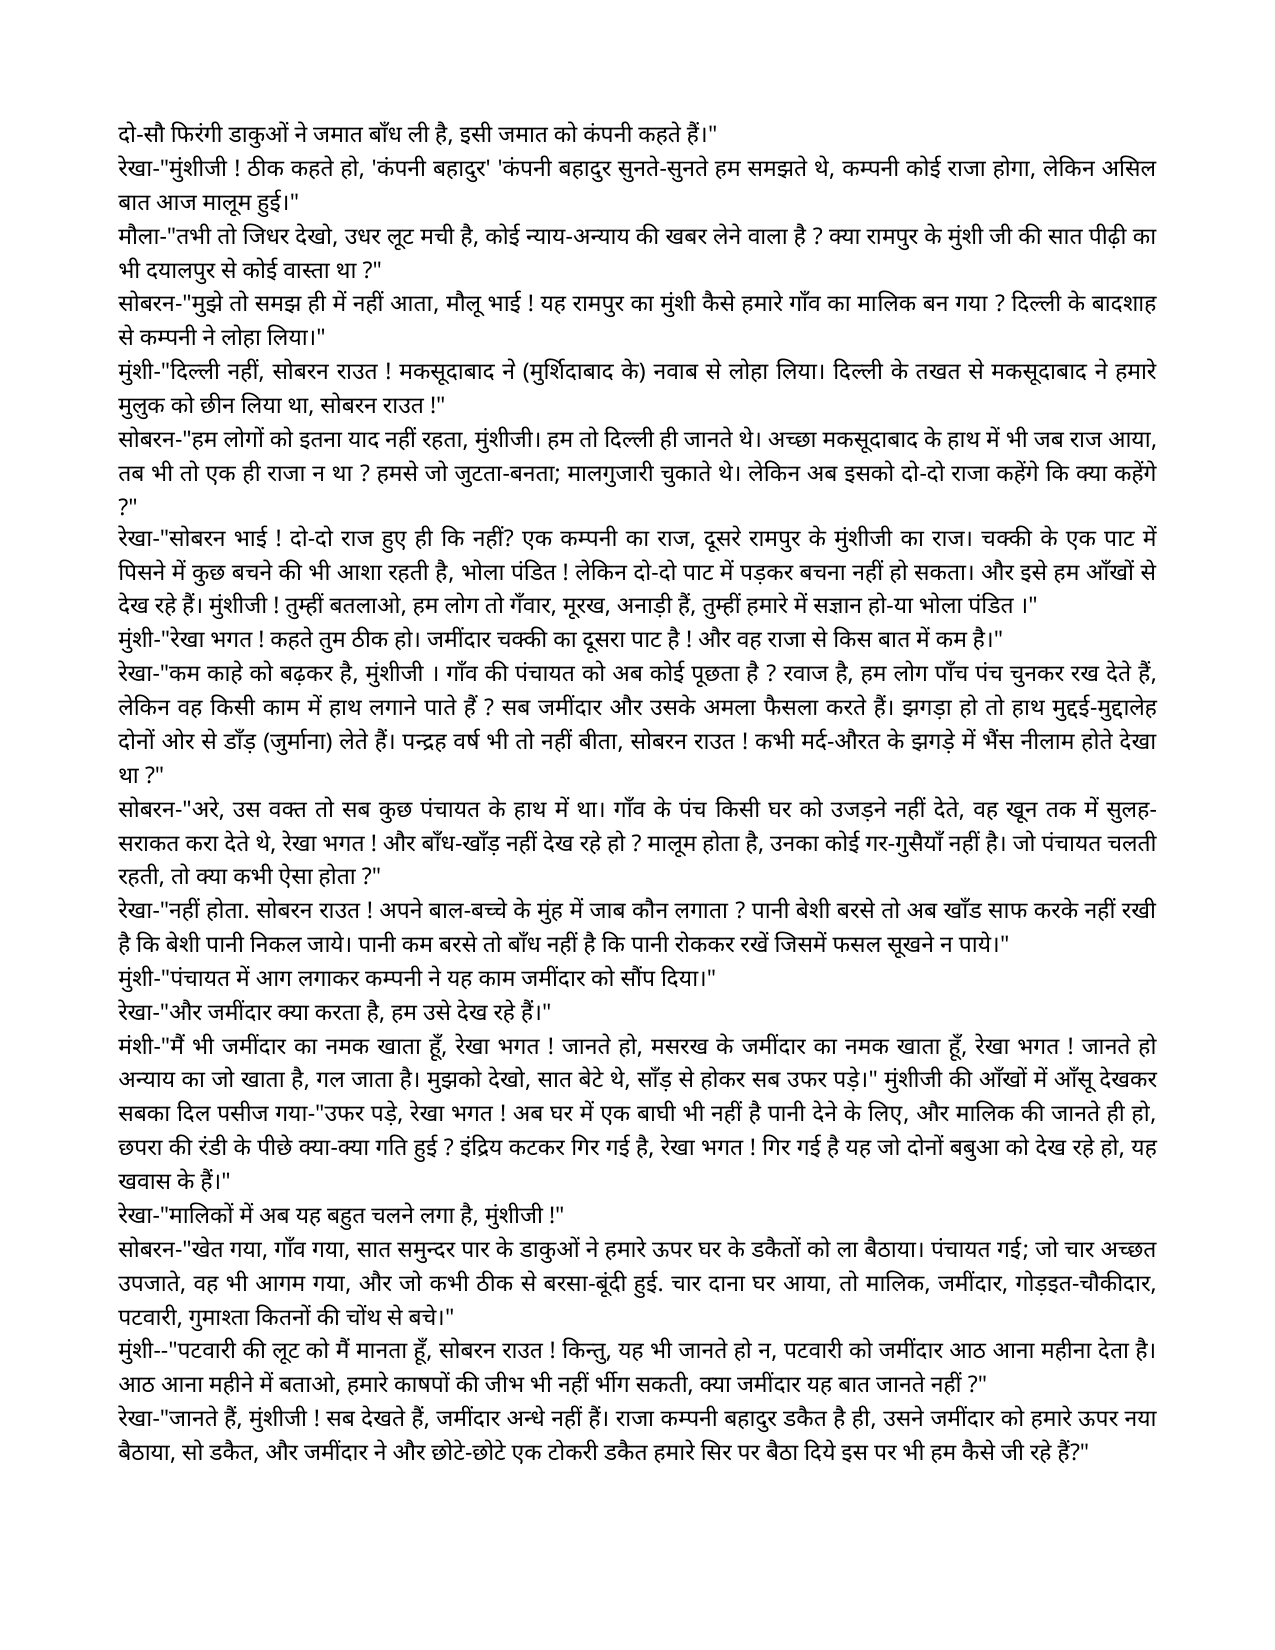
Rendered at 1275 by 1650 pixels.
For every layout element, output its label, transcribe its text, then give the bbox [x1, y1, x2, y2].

text सोबरन-"हम लोगों को इतना याद नहीं रहता, मुंशीजी। हम तो दिल्ली ही जानते थे। अच्छा मकसूदाबाद के हाथ में भी जब राज आया, तब भी तो एक ही राजा न था ? हमसे जो जुटता-बनता; मालगुजारी चुकाते थे। लेकिन अब इसको दो-दो राजा कहेंगे कि क्या कहेंगे ?" [118, 423, 1157, 522]
text मुंशी-"दिल्ली नहीं, सोबरन राउत ! मकसूदाबाद ने (मुर्शिदाबाद के) नवाब से लोहा लिया। दिल्ली के तखत से मकसूदाबाद ने हमारे मुलुक को छीन लिया था, सोबरन राउत !" [118, 355, 1157, 423]
text सोबरन-"अरे, उस वक्त तो सब कुछ पंचायत के हाथ में था। गाँव के पंच किसी घर को उजड़ने नहीं देते, वह खून तक में सुलह-सराकत करा देते थे, रेखा भगत ! और बाँध-खाँड़ नहीं देख रहे हो ? मालूम होता है, उनका कोई गर-गुसैयाँ नहीं है। जो पंचायत चलती रहती, तो क्या कभी ऐसा होता ?" [118, 793, 1157, 894]
text मुंशी-"रेखा भगत ! कहते तुम ठीक हो। जमींदार चक्की का दूसरा पाट है ! और वह राजा से किस बात में कम है।" [118, 623, 1157, 657]
text मंशी-"मैं भी जमींदार का नमक खाता हूँ, रेखा भगत ! जानते हो, मसरख के जमींदार का नमक खाता हूँ, रेखा भगत ! जानते हो अन्याय का जो खाता है, गल जाता है। मुझको देखो, सात बेटे थे, साँड़ से होकर सब उफर पड़े।" मुंशीजी की आँखों में आँसू देखकर सबका दिल पसीज गया-"उफर पड़े, रेखा भगत ! अब घर में एक बाघी भी नहीं है पानी देने के लिए, और मालिक की जानते ही हो, छपरा की रंडी के पीछे क्या-क्या गति हुई ? इंद्रिय कटकर गिर गई है, रेखा भगत ! गिर गई है यह जो दोनों बबुआ को देख रहे हो, यह खवास के हैं।" [118, 1029, 1157, 1199]
text मुंशी-"पंचायत में आग लगाकर कम्पनी ने यह काम जमींदार को सौंप दिया।" [118, 962, 1157, 996]
text रेखा-"जानते हैं, मुंशीजी ! सब देखते हैं, जमींदार अन्धे नहीं हैं। राजा कम्पनी बहादुर डकैत है ही, उसने जमींदार को हमारे ऊपर नया बैठाया, सो डकैत, और जमींदार ने और छोटे-छोटे एक टोकरी डकैत हमारे सिर पर बैठा दिये इस पर भी हम कैसे जी रहे हैं?" [118, 1402, 1157, 1470]
text मौला-"तभी तो जिधर देखो, उधर लूट मची है, कोई न्याय-अन्याय की खबर लेने वाला है ? क्या रामपुर के मुंशी जी की सात पीढ़ी का भी दयालपुर से कोई वास्ता था ?" [118, 220, 1157, 287]
text सोबरन-"मुझे तो समझ ही में नहीं आता, मौलू भाई ! यह रामपुर का मुंशी कैसे हमारे गाँव का मालिक बन गया ? दिल्ली के बादशाह से कम्पनी ने लोहा लिया।" [118, 287, 1157, 355]
text रेखा-"मालिकों में अब यह बहुत चलने लगा है, मुंशीजी !" [118, 1199, 1157, 1233]
text मुंशी--"पटवारी की लूट को मैं मानता हूँ, सोबरन राउत ! किन्तु, यह भी जानते हो न, पटवारी को जमींदार आठ आना महीना देता है। आठ आना महीने में बताओ, हमारे काषपों की जीभ भी नहीं र्भीग सकती, क्या जमींदार यह बात जानते नहीं ?" [118, 1334, 1157, 1402]
text रेखा-"नहीं होता. सोबरन राउत ! अपने बाल-बच्चे के मुंह में जाब कौन लगाता ? पानी बेशी बरसे तो अब खाँड साफ करके नहीं रखी है कि बेशी पानी निकल जाये। पानी कम बरसे तो बाँध नहीं है कि पानी रोककर रखें जिसमें फसल सूखने न पाये।" [118, 894, 1157, 962]
text रेखा-"कम काहे को बढ़कर है, मुंशीजी । गाँव की पंचायत को अब कोई पूछता है ? रवाज है, हम लोग पाँच पंच चुनकर रख देते हैं, लेकिन वह किसी काम में हाथ लगाने पाते हैं ? सब जमींदार और उसके अमला फैसला करते हैं। झगड़ा हो तो हाथ मुद्दई-मुद्दालेह दोनों ओर से डाँड़ (जुर्माना) लेते हैं। पन्द्रह वर्ष भी तो नहीं बीता, सोबरन राउत ! कभी मर्द-औरत के झगड़े में भैंस नीलाम होते देखा था ?" [118, 657, 1157, 793]
text रेखा-"और जमींदार क्या करता है, हम उसे देख रहे हैं।" [118, 996, 1157, 1029]
text दो-सौ फिरंगी डाकुओं ने जमात बाँध ली है, इसी जमात को कंपनी कहते हैं।" [118, 118, 1157, 152]
text रेखा-"सोबरन भाई ! दो-दो राज हुए ही कि नहीं? एक कम्पनी का राज, दूसरे रामपुर के मुंशीजी का राज। चक्की के एक पाट में पिसने में कुछ बचने की भी आशा रहती है, भोला पंडित ! लेकिन दो-दो पाट में पड़कर बचना नहीं हो सकता। और इसे हम आँखों से देख रहे हैं। मुंशीजी ! तुम्हीं बतलाओ, हम लोग तो गँवार, मूरख, अनाड़ी हैं, तुम्हीं हमारे में सज्ञान हो-या भोला पंडित ।" [118, 522, 1157, 623]
text रेखा-"मुंशीजी ! ठीक कहते हो, 'कंपनी बहादुर' 'कंपनी बहादुर सुनते-सुनते हम समझते थे, कम्पनी कोई राजा होगा, लेकिन असिल बात आज मालूम हुई।" [118, 152, 1157, 220]
text सोबरन-"खेत गया, गाँव गया, सात समुन्दर पार के डाकुओं ने हमारे ऊपर घर के डकैतों को ला बैठाया। पंचायत गई; जो चार अच्छत उपजाते, वह भी आगम गया, और जो कभी ठीक से बरसा-बूंदी हुई. चार दाना घर आया, तो मालिक, जमींदार, गोड़इत-चौकीदार, पटवारी, गुमाश्ता कितनों की चोंथ से बचे।" [118, 1233, 1157, 1334]
